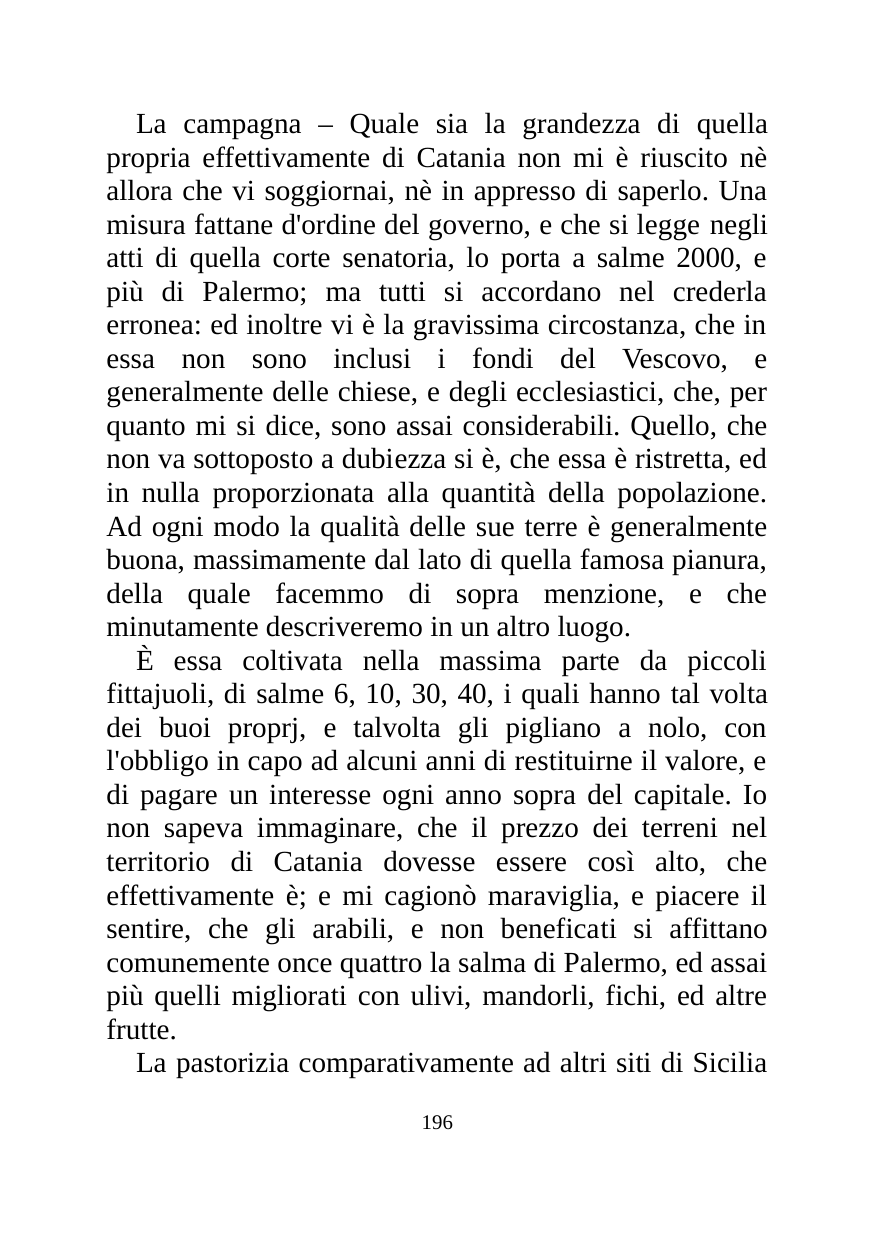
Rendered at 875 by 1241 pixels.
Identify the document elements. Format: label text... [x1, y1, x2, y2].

text La pastorizia comparativamente ad altri siti di Sicilia [106, 1045, 768, 1079]
text La campagna – Quale sia la grandezza di quella propria effettivamente di Catania non mi è riuscito nè allora che vi soggiornai, nè in appresso di saperlo. Una misura fattane d'ordine del governo, e che si legge negli atti di quella corte senatoria, lo porta a salme 2000, e più di Palermo; ma tutti si accordano nel crederla erronea: ed inoltre vi è la gravissima circostanza, che in essa non sono inclusi i fondi del Vescovo, e generalmente delle chiese, e degli ecclesiastici, che, per quanto mi si dice, sono assai considerabili. Quello, che non va sottoposto a dubiezza si è, che essa è ristretta, ed in nulla proporzionata alla quantità della popolazione. Ad ogni modo la qualità delle sue terre è generalmente buona, massimamente dal lato di quella famosa pianura, della quale facemmo di sopra menzione, e che minutamente descriveremo in un altro luogo. [106, 106, 768, 643]
text È essa coltivata nella massima parte da piccoli fittajuoli, di salme 6, 10, 30, 40, i quali hanno tal volta dei buoi proprj, e talvolta gli pigliano a nolo, con l'obbligo in capo ad alcuni anni di restituirne il valore, e di pagare un interesse ogni anno sopra del capitale. Io non sapeva immaginare, che il prezzo dei terreni nel territorio di Catania dovesse essere così alto, che effettivamente è; e mi cagionò maraviglia, e piacere il sentire, che gli arabili, e non beneficati si affittano comunemente once quattro la salma di Palermo, ed assai più quelli migliorati con ulivi, mandorli, fichi, ed altre frutte. [106, 643, 768, 1045]
